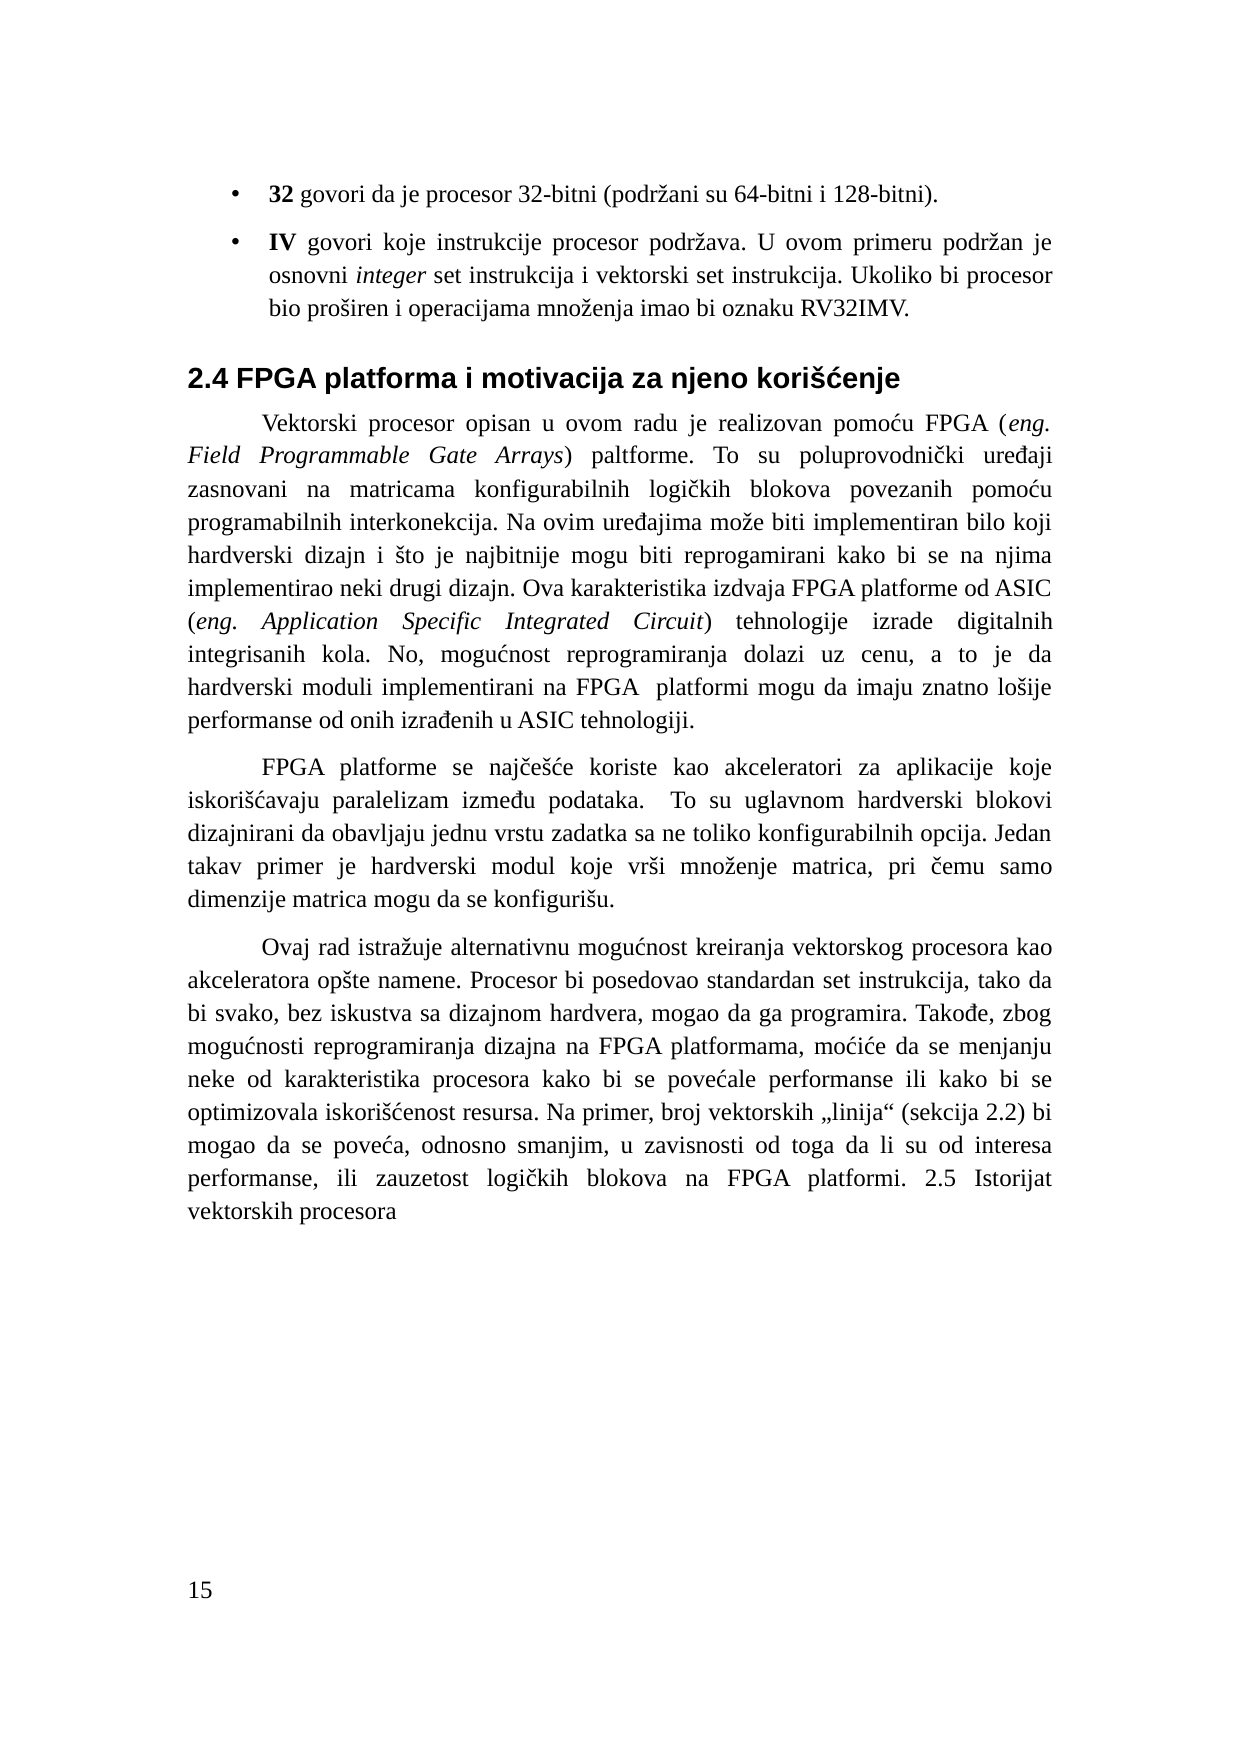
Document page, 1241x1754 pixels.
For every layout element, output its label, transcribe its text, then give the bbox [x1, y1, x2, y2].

list IV govori koje instrukcije procesor podržava. U ovom primeru podržan je osnovni integer set instrukcija i vektorski set instrukcija. Ukoliko bi procesor bio proširen i operacijama množenja imao bi oznaku RV32IMV. [231, 227, 1053, 322]
text Vektorski procesor opisan u ovom radu je realizovan pomoću FPGA (eng. Field Programmable Gate Arrays) paltforme. To su poluprovodnički uređaji zasnovani na matricama konfigurabilnih logičkih blokova povezanih pomoću programabilnih interkonekcija. Na ovim uređajima može biti implementiran bilo koji hardverski dizajn i što je najbitnije mogu biti reprogamirani kako bi se na njima implementirao neki drugi dizajn. Ova karakteristika izdvaja FPGA platforme od ASIC (eng. Application Specific Integrated Circuit) tehnologije izrade digitalnih integrisanih kola. No, mogućnost reprogramiranja dolazi uz cenu, a to je da hardverski moduli implementirani na FPGA platformi mogu da imaju znatno lošije performanse od onih izrađenih u ASIC tehnologiji. [187, 408, 1053, 733]
list 32 govori da je procesor 32-bitni (podržani su 64-bitni i 128-bitni). [231, 179, 1053, 208]
subtitle 2.4 FPGA platforma i motivacija za njeno korišćenje [187, 362, 1053, 395]
text Ovaj rad istražuje alternativnu mogućnost kreiranja vektorskog procesora kao akceleratora opšte namene. Procesor bi posedovao standardan set instrukcija, tako da bi svako, bez iskustva sa dizajnom hardvera, mogao da ga programira. Takođe, zbog mogućnosti reprogramiranja dizajna na FPGA platformama, moćiće da se menjanju neke od karakteristika procesora kako bi se povećale performanse ili kako bi se optimizovala iskorišćenost resursa. Na primer, broj vektorskih „linija“ (sekcija 2.2) bi mogao da se poveća, odnosno smanjim, u zavisnosti od toga da li su od interesa performanse, ili zauzetost logičkih blokova na FPGA platformi. 2.5 Istorijat vektorskih procesora [187, 932, 1053, 1225]
text FPGA platforme se najčešće koriste kao akceleratori za aplikacije koje iskorišćavaju paralelizam između podataka. To su uglavnom hardverski blokovi dizajnirani da obavljaju jednu vrstu zadatka sa ne toliko konfigurabilnih opcija. Jedan takav primer je hardverski modul koje vrši množenje matrica, pri čemu samo dimenzije matrica mogu da se konfigurišu. [187, 752, 1053, 913]
